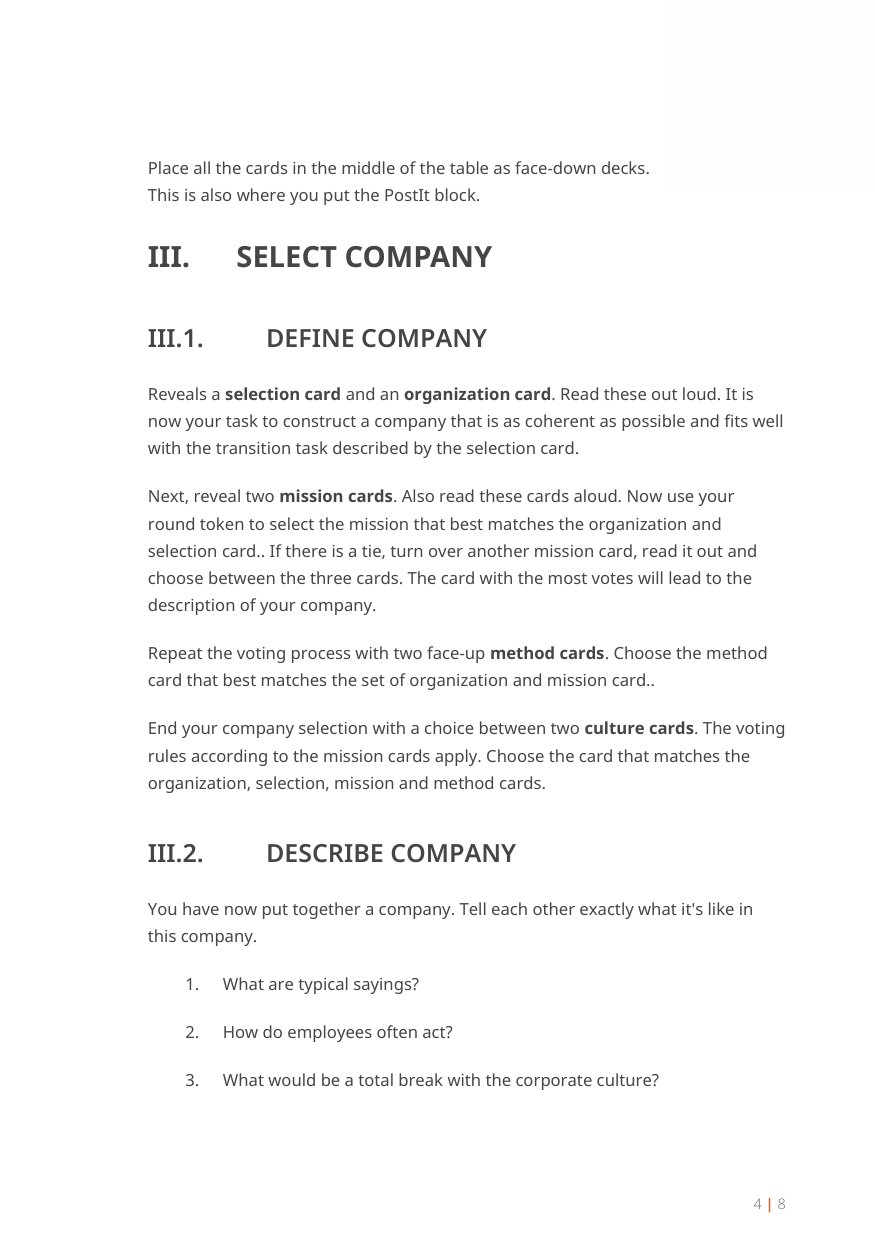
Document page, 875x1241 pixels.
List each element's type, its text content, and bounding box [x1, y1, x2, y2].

text Place all the cards in the middle of the table as face-down decks. This is also where you put the PostIt block. [148, 156, 786, 206]
subtitle Describe company [148, 836, 786, 870]
subtitle Define company [148, 321, 786, 355]
text You have now put together a company. Tell each other exactly what it's like in this company. [148, 898, 786, 948]
subtitle Select company [148, 236, 786, 276]
list What would be a total break with the corporate culture? [185, 1069, 786, 1092]
list What are typical sayings? [185, 973, 786, 996]
picture [667, 0, 874, 189]
text Reveals a selection card and an organization card. Read these out loud. It is now your task to construct a company that is as coherent as possible and fits well with the transition task described by the selection card. [148, 383, 786, 460]
text End your company selection with a choice between two culture cards. The voting rules according to the mission cards apply. Choose the card that matches the organization, selection, mission and method cards. [148, 717, 786, 794]
text Repeat the voting process with two face-up method cards. Choose the method card that best matches the set of organization and mission card.. [148, 642, 786, 692]
list How do employees often act? [185, 1021, 786, 1044]
text Next, reveal two mission cards. Also read these cards aloud. Now use your round token to select the mission that best matches the organization and selection card.. If there is a tie, turn over another mission card, read it out and choose between the three cards. The card with the most votes will lead to the description of your company. [148, 485, 786, 616]
